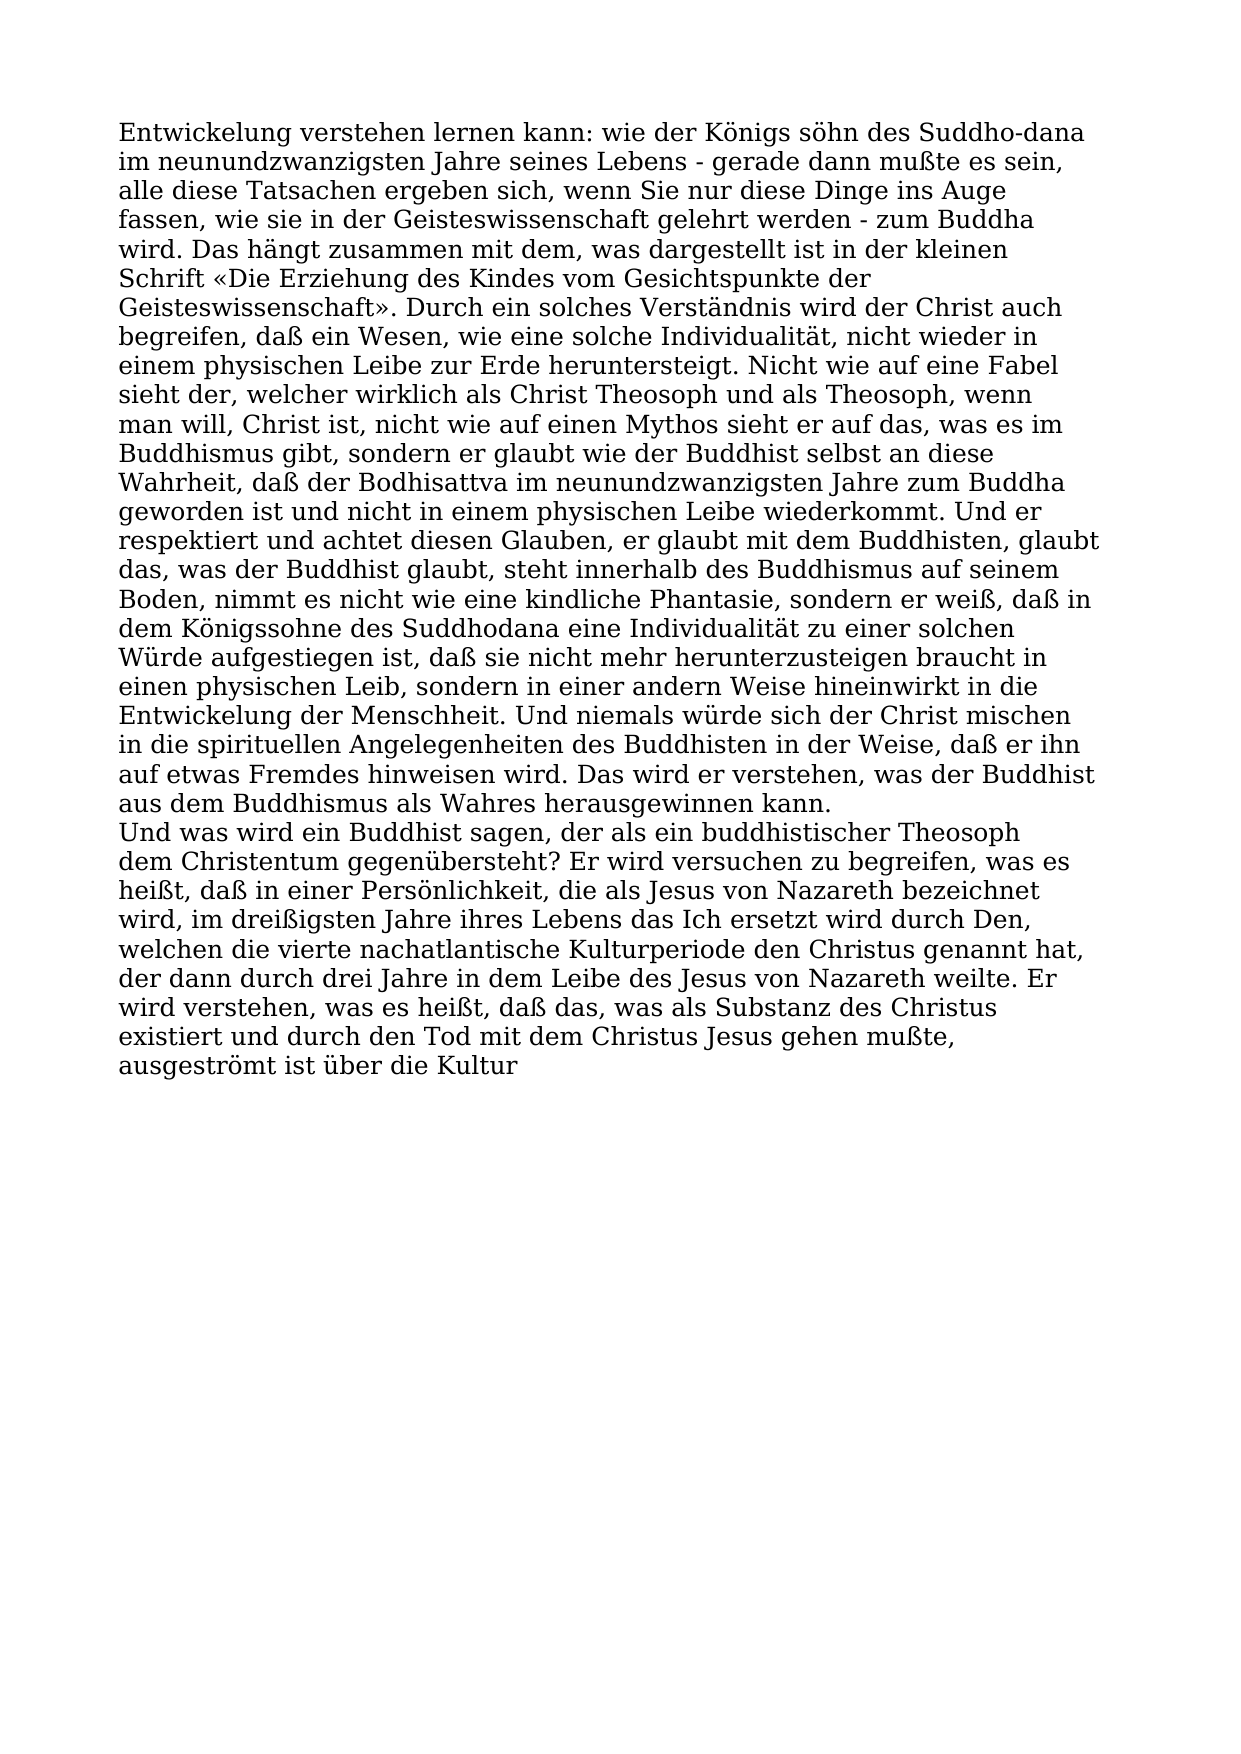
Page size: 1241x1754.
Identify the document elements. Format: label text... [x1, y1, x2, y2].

text Und was wird ein Buddhist sagen, der als ein buddhistischer Theosoph [118, 818, 1122, 847]
text heißt, daß in einer Persönlichkeit, die als Jesus von Nazareth bezeichnet [118, 876, 1122, 906]
text Entwickelung der Menschheit. Und niemals würde sich der Christ mischen [118, 701, 1122, 731]
text begreifen, daß ein Wesen, wie eine solche Individualität, nicht wieder in [118, 322, 1122, 351]
text dem Christentum gegenübersteht? Er wird versuchen zu begreifen, was es [118, 847, 1122, 876]
text einen physischen Leib, sondern in einer andern Weise hineinwirkt in die [118, 672, 1122, 701]
text Wahrheit, daß der Bodhisattva im neunundzwanzigsten Jahre zum Buddha [118, 468, 1122, 497]
text alle diese Tatsachen ergeben sich, wenn Sie nur diese Dinge ins Auge [118, 176, 1122, 206]
text in die spirituellen Angelegenheiten des Buddhisten in der Weise, daß er ihn [118, 731, 1122, 760]
text im neunundzwanzigsten Jahre seines Lebens - gerade dann mußte es sein, [118, 147, 1122, 176]
text Würde aufgestiegen ist, daß sie nicht mehr herunterzusteigen braucht in [118, 643, 1122, 672]
text respektiert und achtet diesen Glauben, er glaubt mit dem Buddhisten, glaubt [118, 526, 1122, 556]
text man will, Christ ist, nicht wie auf einen Mythos sieht er auf das, was es im [118, 410, 1122, 439]
text existiert und durch den Tod mit dem Christus Jesus gehen mußte, [118, 1022, 1122, 1051]
text das, was der Buddhist glaubt, steht innerhalb des Buddhismus auf seinem [118, 556, 1122, 585]
text der dann durch drei Jahre in dem Leibe des Jesus von Nazareth weilte. Er [118, 964, 1122, 993]
text einem physischen Leibe zur Erde heruntersteigt. Nicht wie auf eine Fabel [118, 351, 1122, 381]
text dem Königssohne des Suddhodana eine Individualität zu einer solchen [118, 614, 1122, 643]
text Buddhismus gibt, sondern er glaubt wie der Buddhist selbst an diese [118, 439, 1122, 468]
text Entwickelung verstehen lernen kann: wie der Königs söhn des Suddho-dana [118, 118, 1122, 147]
text welchen die vierte nachatlantische Kulturperiode den Christus genannt hat, [118, 935, 1122, 964]
text Boden, nimmt es nicht wie eine kindliche Phantasie, sondern er weiß, daß in [118, 585, 1122, 614]
text sieht der, welcher wirklich als Christ Theosoph und als Theosoph, wenn [118, 381, 1122, 410]
text Geisteswissenschaft». Durch ein solches Verständnis wird der Christ auch [118, 293, 1122, 322]
text aus dem Buddhismus als Wahres herausgewinnen kann. [118, 789, 1122, 818]
text ausgeströmt ist über die Kultur [118, 1051, 1122, 1081]
text geworden ist und nicht in einem physischen Leibe wiederkommt. Und er [118, 497, 1122, 526]
text wird verstehen, was es heißt, daß das, was als Substanz des Christus [118, 993, 1122, 1022]
text fassen, wie sie in der Geisteswissenschaft gelehrt werden - zum Buddha [118, 206, 1122, 235]
text auf etwas Fremdes hinweisen wird. Das wird er verstehen, was der Buddhist [118, 760, 1122, 789]
text wird. Das hängt zusammen mit dem, was dargestellt ist in der kleinen [118, 235, 1122, 264]
text wird, im dreißigsten Jahre ihres Lebens das Ich ersetzt wird durch Den, [118, 906, 1122, 935]
text Schrift «Die Erziehung des Kindes vom Gesichtspunkte der [118, 264, 1122, 293]
